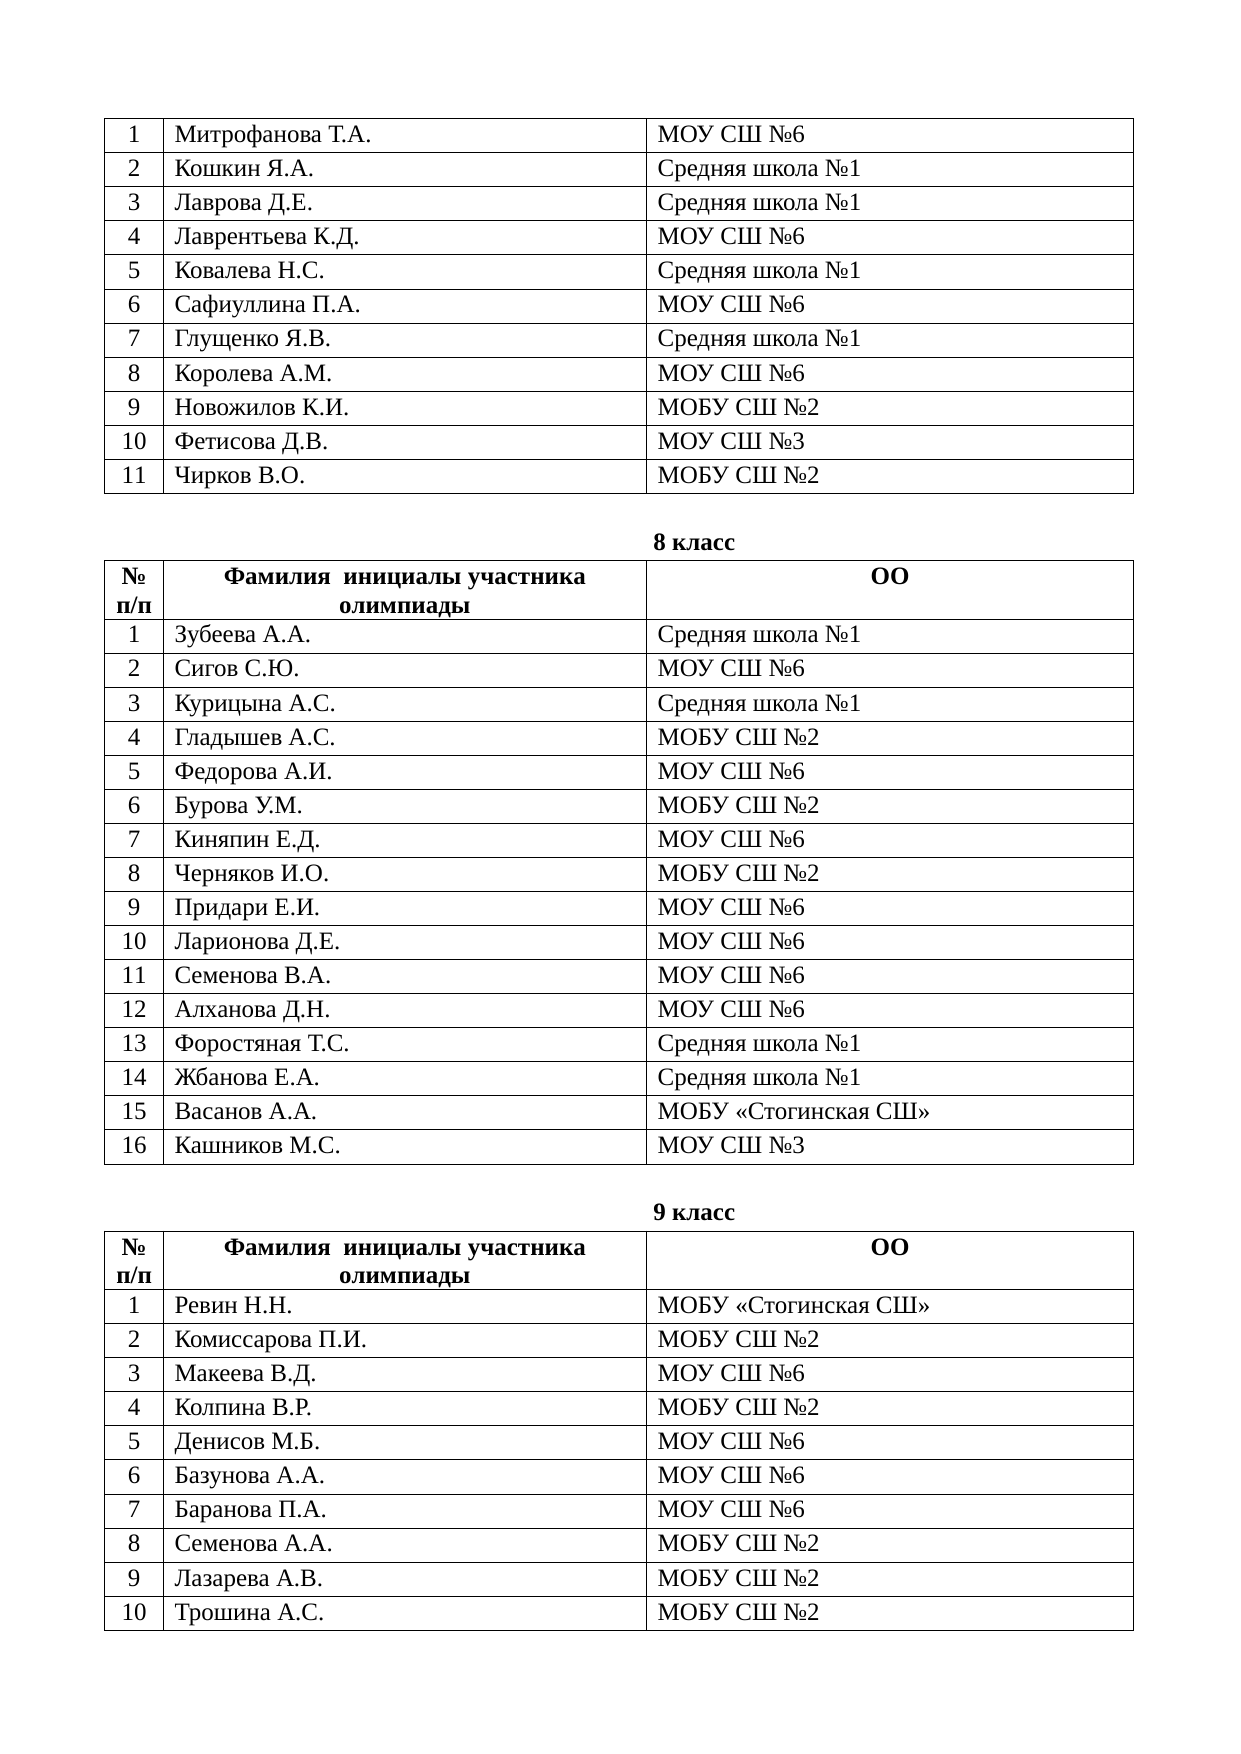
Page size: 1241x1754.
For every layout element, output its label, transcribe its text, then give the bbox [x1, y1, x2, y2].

table_cell Бурова У.М. [164, 790, 646, 823]
table_cell 8 [105, 1529, 163, 1562]
table_cell 12 [105, 994, 163, 1027]
table_cell 7 [105, 824, 163, 857]
table_cell Базунова А.А. [164, 1460, 646, 1493]
table_cell МОБУ СШ №2 [647, 1597, 1133, 1630]
table_cell МОБУ СШ №2 [647, 392, 1133, 425]
table_cell Чирков В.О. [164, 460, 646, 493]
table_header № п/п [105, 561, 163, 618]
table_cell 3 [105, 1358, 163, 1391]
table_cell МОБУ «Стогинская СШ» [647, 1290, 1133, 1323]
table_cell МОБУ СШ №2 [647, 790, 1133, 823]
table_cell МОУ СШ №6 [647, 1426, 1133, 1459]
table_cell МОУ СШ №6 [647, 119, 1133, 152]
table_cell 14 [105, 1062, 163, 1095]
table_cell МОУ СШ №6 [647, 994, 1133, 1027]
table_cell 1 [105, 119, 163, 152]
table_cell 1 [105, 620, 163, 652]
table_cell 13 [105, 1028, 163, 1061]
table_cell Форостяная Т.С. [164, 1028, 646, 1061]
table_cell 9 [105, 892, 163, 925]
table_cell Федорова А.И. [164, 756, 646, 789]
table_cell 3 [105, 688, 163, 721]
table_cell Придари Е.И. [164, 892, 646, 925]
text 9 класс [236, 1197, 1152, 1226]
table_header ОО [647, 561, 1133, 618]
table_cell 3 [105, 187, 163, 220]
table_cell МОУ СШ №6 [647, 221, 1133, 254]
table_cell Сигов С.Ю. [164, 654, 646, 687]
table_cell Ревин Н.Н. [164, 1290, 646, 1323]
table_cell Комиссарова П.И. [164, 1324, 646, 1357]
table_cell Кашников М.С. [164, 1130, 646, 1163]
table_cell 11 [105, 460, 163, 493]
table_header Фамилия инициалы участника олимпиады [164, 1232, 646, 1289]
table_cell Семенова В.А. [164, 960, 646, 993]
table_cell МОБУ СШ №2 [647, 722, 1133, 755]
table_cell МОБУ СШ №2 [647, 460, 1133, 493]
table_cell МОБУ СШ №2 [647, 1324, 1133, 1357]
table_cell МОУ СШ №6 [647, 824, 1133, 857]
table_cell 6 [105, 790, 163, 823]
table_cell 5 [105, 255, 163, 288]
table_cell 9 [105, 392, 163, 425]
table_cell 2 [105, 1324, 163, 1357]
table_cell МОУ СШ №6 [647, 290, 1133, 322]
table_cell Трошина А.С. [164, 1597, 646, 1630]
table_cell Денисов М.Б. [164, 1426, 646, 1459]
table_cell МОУ СШ №6 [647, 358, 1133, 391]
table_cell 16 [105, 1130, 163, 1163]
table_cell МОБУ «Стогинская СШ» [647, 1096, 1133, 1129]
table_cell Новожилов К.И. [164, 392, 646, 425]
table_cell Ларионова Д.Е. [164, 926, 646, 959]
table_cell Зубеева А.А. [164, 620, 646, 652]
table_cell Глущенко Я.В. [164, 324, 646, 357]
table_cell Фетисова Д.В. [164, 426, 646, 459]
table_cell Средняя школа №1 [647, 620, 1133, 652]
table_cell 6 [105, 290, 163, 322]
table_cell 5 [105, 1426, 163, 1459]
table_header Фамилия инициалы участника олимпиады [164, 561, 646, 618]
table_cell Средняя школа №1 [647, 187, 1133, 220]
table_cell 2 [105, 153, 163, 186]
table_cell 4 [105, 221, 163, 254]
text 8 класс [236, 527, 1152, 556]
table_cell Кошкин Я.А. [164, 153, 646, 186]
table_cell МОУ СШ №6 [647, 892, 1133, 925]
table_cell Курицына А.С. [164, 688, 646, 721]
table_cell Лаврентьева К.Д. [164, 221, 646, 254]
table_cell 6 [105, 1460, 163, 1493]
table_cell МОУ СШ №6 [647, 1495, 1133, 1527]
table_header № п/п [105, 1232, 163, 1289]
table_cell 8 [105, 858, 163, 891]
table_cell МОБУ СШ №2 [647, 1563, 1133, 1596]
table_cell МОУ СШ №6 [647, 1460, 1133, 1493]
table_cell Лаврова Д.Е. [164, 187, 646, 220]
table_cell Васанов А.А. [164, 1096, 646, 1129]
table_cell Средняя школа №1 [647, 1062, 1133, 1095]
table_cell МОУ СШ №3 [647, 1130, 1133, 1163]
table_cell Средняя школа №1 [647, 1028, 1133, 1061]
table_cell Жбанова Е.А. [164, 1062, 646, 1095]
table_cell Макеева В.Д. [164, 1358, 646, 1391]
table_cell 2 [105, 654, 163, 687]
table_cell Баранова П.А. [164, 1495, 646, 1527]
table_cell 7 [105, 324, 163, 357]
table_cell Киняпин Е.Д. [164, 824, 646, 857]
table_cell 4 [105, 1392, 163, 1425]
table_cell Средняя школа №1 [647, 688, 1133, 721]
table_cell Митрофанова Т.А. [164, 119, 646, 152]
table_cell Сафиуллина П.А. [164, 290, 646, 322]
table_cell Ковалева Н.С. [164, 255, 646, 288]
table_cell 10 [105, 1597, 163, 1630]
table_cell 1 [105, 1290, 163, 1323]
table_cell МОУ СШ №6 [647, 960, 1133, 993]
table_cell Лазарева А.В. [164, 1563, 646, 1596]
table_cell МОУ СШ №6 [647, 1358, 1133, 1391]
table_cell 10 [105, 426, 163, 459]
table_cell МОУ СШ №3 [647, 426, 1133, 459]
table_cell Семенова А.А. [164, 1529, 646, 1562]
table_cell Гладышев А.С. [164, 722, 646, 755]
table_cell МОБУ СШ №2 [647, 1529, 1133, 1562]
table_cell Средняя школа №1 [647, 255, 1133, 288]
table_cell 8 [105, 358, 163, 391]
table_cell Алханова Д.Н. [164, 994, 646, 1027]
table_cell 10 [105, 926, 163, 959]
table_cell МОБУ СШ №2 [647, 1392, 1133, 1425]
table_cell Королева А.М. [164, 358, 646, 391]
table_cell Черняков И.О. [164, 858, 646, 891]
table_cell Средняя школа №1 [647, 153, 1133, 186]
table_cell 5 [105, 756, 163, 789]
table_cell 7 [105, 1495, 163, 1527]
table_cell Средняя школа №1 [647, 324, 1133, 357]
table_cell МОУ СШ №6 [647, 654, 1133, 687]
table_header ОО [647, 1232, 1133, 1289]
table_cell МОУ СШ №6 [647, 926, 1133, 959]
table_cell МОУ СШ №6 [647, 756, 1133, 789]
table_cell 4 [105, 722, 163, 755]
table_cell 9 [105, 1563, 163, 1596]
table_cell 11 [105, 960, 163, 993]
table_cell 15 [105, 1096, 163, 1129]
table_cell Колпина В.Р. [164, 1392, 646, 1425]
table_cell МОБУ СШ №2 [647, 858, 1133, 891]
